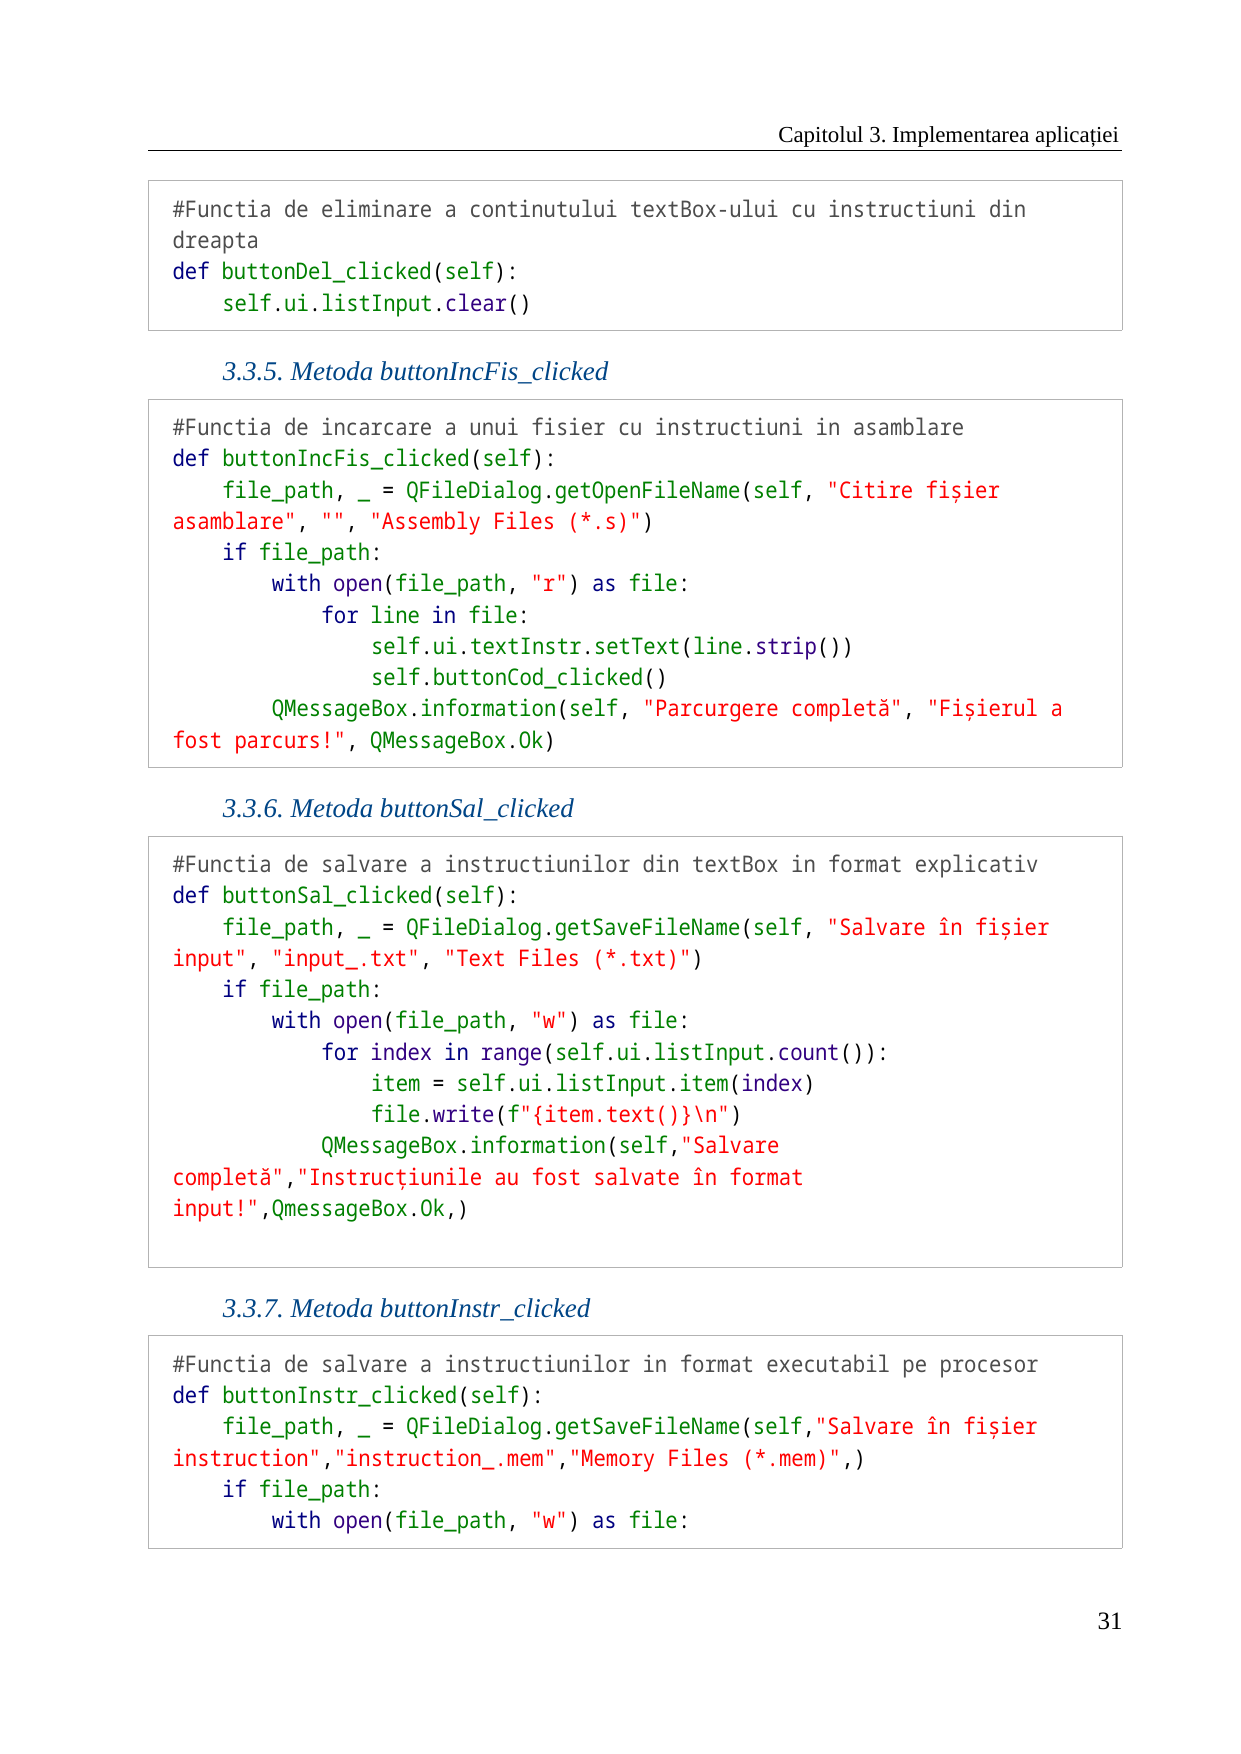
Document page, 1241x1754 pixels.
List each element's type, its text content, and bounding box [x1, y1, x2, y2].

text file_path, _ = QFileDialog.getSaveFileName(self, "Salvare în fișier input", "input_.txt", "Text Files (*.txt)") [149, 898, 1122, 961]
text self.ui.listInput.clear() [149, 274, 1122, 330]
text #Functia de salvare a instructiunilor din textBox in format explicativ [149, 837, 1122, 867]
text #Functia de eliminare a continutului textBox-ului cu instructiuni din dreapta [149, 181, 1122, 243]
text def buttonInstr_clicked(self): [149, 1366, 1122, 1398]
text if file_path: [149, 1460, 1122, 1491]
subtitle Metoda buttonIncFis_clicked [223, 355, 1122, 386]
text file_path, _ = QFileDialog.getSaveFileName(self,"Salvare în fișier instruction","instruction_.mem","Memory Files (*.mem)",) [149, 1398, 1122, 1460]
text with open(file_path, "r") as file: [149, 555, 1122, 586]
text for index in range(self.ui.listInput.count()): [149, 1023, 1122, 1054]
text file.write(f"{item.text()}\n") [149, 1086, 1122, 1117]
subtitle Metoda buttonSal_clicked [223, 792, 1122, 823]
subtitle Metoda buttonInstr_clicked [223, 1292, 1122, 1323]
text if file_path: [149, 961, 1122, 992]
text #Functia de salvare a instructiunilor in format executabil pe procesor [149, 1336, 1122, 1366]
text #Functia de incarcare a unui fisier cu instructiuni in asamblare [149, 400, 1122, 430]
text if file_path: [149, 523, 1122, 555]
text with open(file_path, "w") as file: [149, 992, 1122, 1023]
text def buttonIncFis_clicked(self): [149, 430, 1122, 461]
text def buttonDel_clicked(self): [149, 243, 1122, 274]
text with open(file_path, "w") as file: [149, 1491, 1122, 1548]
text for line in file: [149, 586, 1122, 617]
text self.buttonCod_clicked() [149, 648, 1122, 680]
text QMessageBox.information(self,"Salvare completă","Instrucțiunile au fost salvate în format input!",QmessageBox.Ok,) [149, 1117, 1122, 1223]
text QMessageBox.information(self, "Parcurgere completă", "Fișierul a fost parcurs!", QMessageBox.Ok) [149, 680, 1122, 767]
text def buttonSal_clicked(self): [149, 867, 1122, 898]
text file_path, _ = QFileDialog.getOpenFileName(self, "Citire fișier asamblare", "", "Assembly Files (*.s)") [149, 461, 1122, 523]
text item = self.ui.listInput.item(index) [149, 1054, 1122, 1086]
text self.ui.textInstr.setText(line.strip()) [149, 617, 1122, 648]
